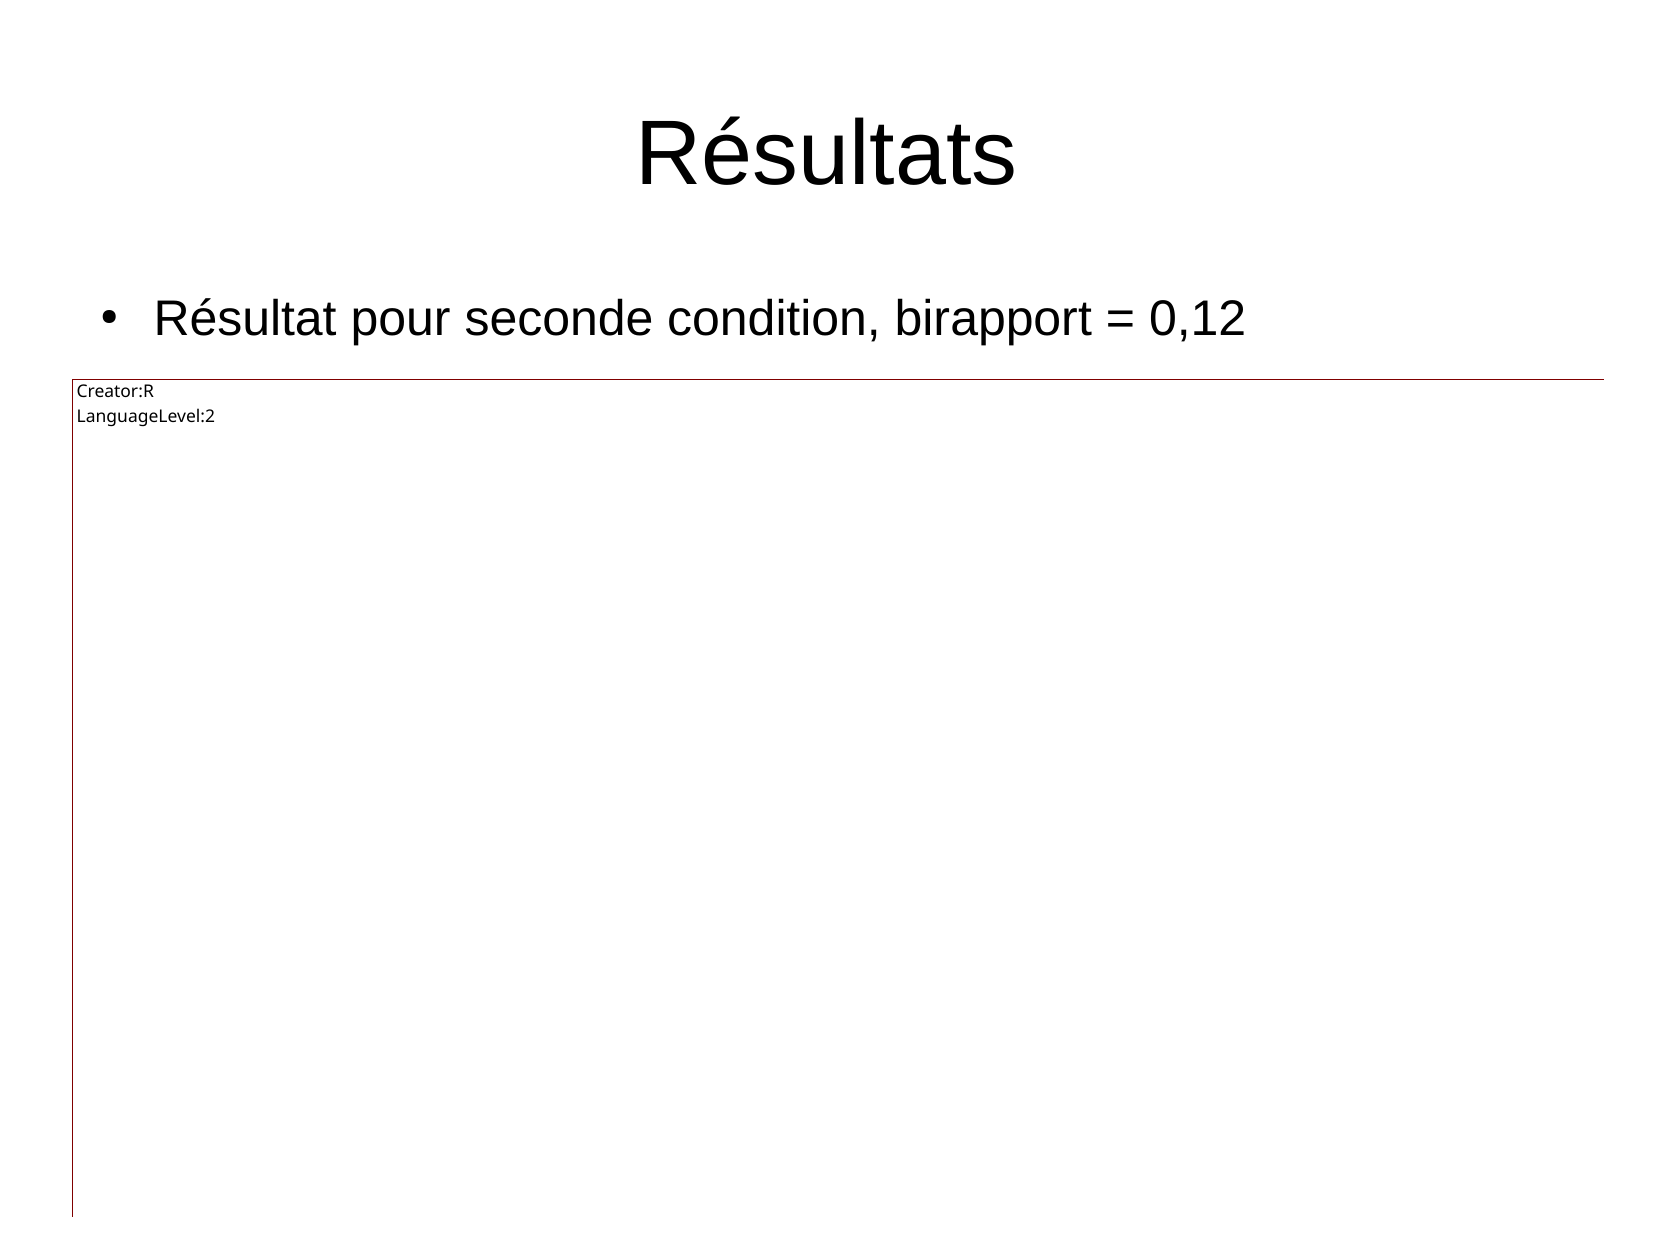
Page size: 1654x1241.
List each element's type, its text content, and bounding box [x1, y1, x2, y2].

picture [70, 377, 1604, 1217]
list Résultat pour seconde condition, birapport = 0,12 [82, 290, 1571, 377]
title Résultats [82, 49, 1571, 257]
